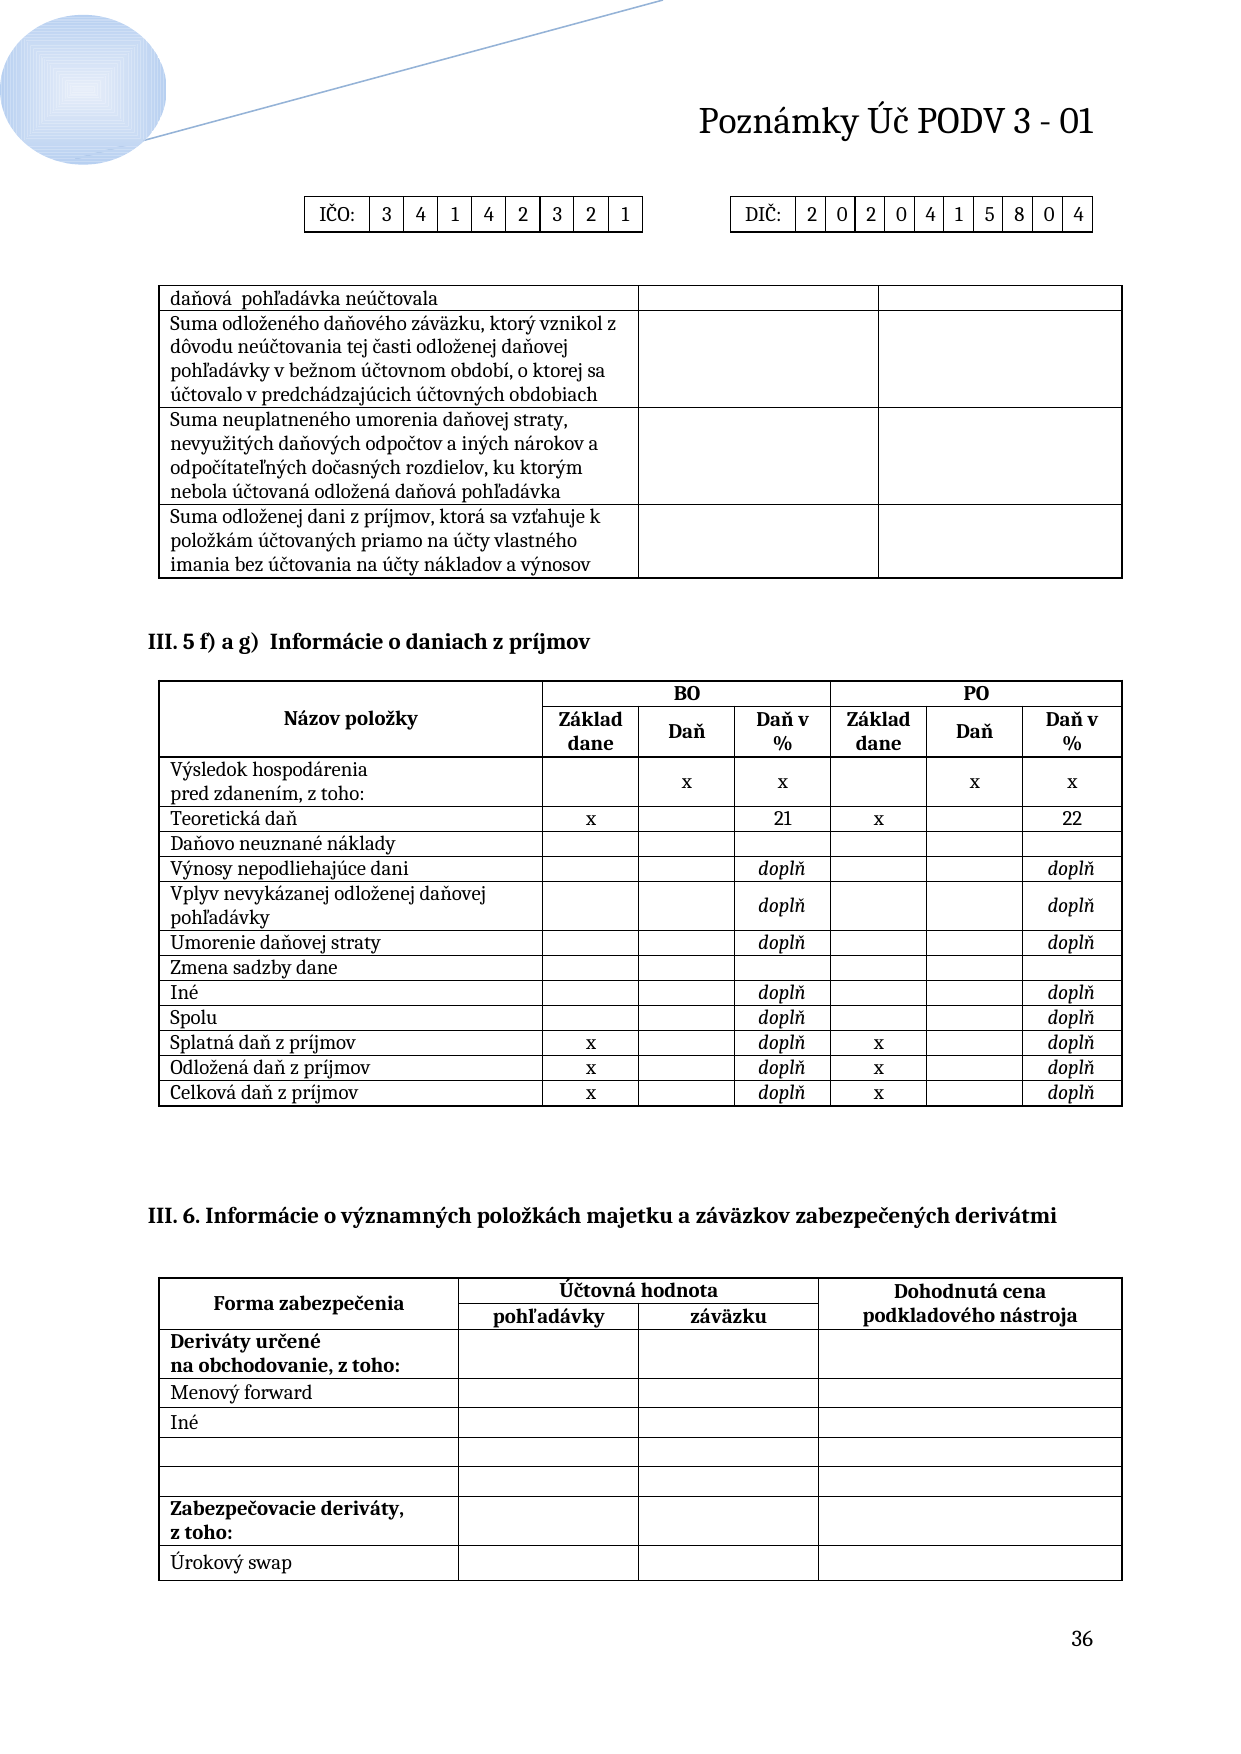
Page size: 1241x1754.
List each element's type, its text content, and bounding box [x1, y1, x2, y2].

table_header Forma zabezpečenia [160, 1279, 458, 1329]
table_cell [543, 956, 638, 979]
table_cell [819, 1497, 1121, 1544]
table_cell [639, 1006, 734, 1029]
table_cell doplň [1023, 882, 1121, 929]
table_cell Suma odloženého daňového záväzku, ktorý vznikol z dôvodu neúčtovania tej časti odloženej daňovej pohľadávky v bežnom účtovnom období, o ktorej sa účtovalo v predchádzajúcich účtovných obdobiach [160, 311, 638, 407]
table_cell Suma neuplatneného umorenia daňovej straty, nevyužitých daňových odpočtov a iných nárokov a odpočítateľných dočasných rozdielov, ku ktorým nebola účtovaná odložená daňová pohľadávka [160, 408, 638, 504]
table_cell [639, 931, 734, 954]
table_cell daňová pohľadávka neúčtovala [160, 286, 638, 310]
table_cell x [543, 1031, 638, 1054]
table_cell [819, 1330, 1121, 1378]
table_cell x [927, 758, 1022, 806]
table_cell [879, 408, 1121, 504]
table_cell [459, 1330, 638, 1378]
table_cell x [735, 758, 830, 806]
table_cell 22 [1023, 807, 1121, 831]
table_cell [543, 981, 638, 1004]
table_header Účtovná hodnota [459, 1279, 818, 1303]
table_cell Daň v % [1023, 707, 1121, 756]
table_cell [831, 758, 926, 806]
table_cell doplň [1023, 1006, 1121, 1029]
table_cell doplň [735, 1031, 830, 1054]
table_cell [543, 882, 638, 929]
table_cell doplň [735, 981, 830, 1004]
table_cell [927, 1006, 1022, 1029]
table_cell [639, 1081, 734, 1104]
table_cell doplň [735, 1006, 830, 1029]
table_cell x [831, 1031, 926, 1054]
table_cell [543, 857, 638, 881]
table_cell Základ dane [831, 707, 926, 756]
table_cell Splatná daň z príjmov [160, 1031, 542, 1054]
table_cell Odložená daň z príjmov [160, 1056, 542, 1079]
table_cell [927, 857, 1022, 881]
table_cell Daň v % [735, 707, 830, 756]
text III. 5 f) a g) Informácie o daniach z príjmov [148, 629, 1093, 656]
table_cell Vplyv nevykázanej odloženej daňovej pohľadávky [160, 882, 542, 929]
table_cell Základ dane [543, 707, 638, 756]
table_cell [819, 1379, 1121, 1407]
table_cell Zmena sadzby dane [160, 956, 542, 979]
table_cell doplň [1023, 1031, 1121, 1054]
table_cell doplň [735, 1056, 830, 1079]
table_cell [831, 1006, 926, 1029]
table_cell [927, 882, 1022, 929]
table_cell [160, 1467, 458, 1496]
table_cell [639, 311, 878, 407]
table_cell x [543, 807, 638, 831]
table_cell [160, 1438, 458, 1466]
table_cell Iné [160, 981, 542, 1004]
table_cell [831, 882, 926, 929]
table_cell [927, 807, 1022, 831]
table_cell [879, 286, 1121, 310]
table_cell [639, 981, 734, 1004]
table_cell pohľadávky [459, 1304, 638, 1329]
table_cell [639, 1438, 818, 1466]
table_cell doplň [1023, 1081, 1121, 1104]
table_header Dohodnutá cena podkladového nástroja [819, 1279, 1121, 1329]
table_cell [831, 857, 926, 881]
table_cell [879, 505, 1121, 577]
table_cell [459, 1497, 638, 1544]
table_cell [927, 931, 1022, 954]
table_cell Celková daň z príjmov [160, 1081, 542, 1104]
table_cell [927, 832, 1022, 856]
table_cell Iné [160, 1408, 458, 1437]
table_cell [735, 956, 830, 979]
table_cell Zabezpečovacie deriváty, z toho: [160, 1497, 458, 1544]
table_cell doplň [735, 1081, 830, 1104]
table_cell [639, 882, 734, 929]
table_cell Menový forward [160, 1379, 458, 1407]
table_cell Daňovo neuznané náklady [160, 832, 542, 856]
table_cell [459, 1379, 638, 1407]
table_cell [639, 1497, 818, 1544]
table_header Názov položky [160, 682, 542, 756]
table_cell [543, 931, 638, 954]
table_cell Daň [639, 707, 734, 756]
table_cell [1023, 832, 1121, 856]
table_cell [927, 981, 1022, 1004]
table_cell [639, 857, 734, 881]
table_cell [819, 1467, 1121, 1496]
table_cell doplň [735, 882, 830, 929]
table_cell [543, 758, 638, 806]
table_cell [639, 1330, 818, 1378]
table_cell [639, 1467, 818, 1496]
table_cell [639, 505, 878, 577]
table_cell x [639, 758, 734, 806]
table_cell [459, 1408, 638, 1437]
table_cell doplň [735, 931, 830, 954]
table_cell [819, 1546, 1121, 1580]
table_cell doplň [1023, 931, 1121, 954]
table_cell [459, 1438, 638, 1466]
table_cell x [831, 807, 926, 831]
table_cell Deriváty určené na obchodovanie, z toho: [160, 1330, 458, 1378]
table_cell [831, 981, 926, 1004]
table_cell [543, 1006, 638, 1029]
table_cell [639, 807, 734, 831]
table_cell [639, 956, 734, 979]
table_header PO [831, 682, 1121, 706]
table_cell x [831, 1081, 926, 1104]
table_cell [831, 956, 926, 979]
table_cell [879, 311, 1121, 407]
table_cell [927, 956, 1022, 979]
table_cell [639, 1056, 734, 1079]
table_cell [927, 1031, 1022, 1054]
table_cell [639, 1546, 818, 1580]
table_cell Spolu [160, 1006, 542, 1029]
table_cell 21 [735, 807, 830, 831]
table_cell [831, 832, 926, 856]
table_cell [639, 1031, 734, 1054]
table_cell Teoretická daň [160, 807, 542, 831]
table_cell Umorenie daňovej straty [160, 931, 542, 954]
table_cell [639, 1408, 818, 1437]
table_cell doplň [1023, 857, 1121, 881]
table_cell Daň [927, 707, 1022, 756]
table_cell [831, 931, 926, 954]
table_cell Úrokový swap [160, 1546, 458, 1580]
table_cell [543, 832, 638, 856]
table_cell [639, 286, 878, 310]
table_cell Výsledok hospodárenia pred zdanením, z toho: [160, 758, 542, 806]
table_cell [459, 1546, 638, 1580]
table_cell x [543, 1056, 638, 1079]
table_cell x [543, 1081, 638, 1104]
table_cell doplň [1023, 981, 1121, 1004]
table_cell [639, 1379, 818, 1407]
table_cell [819, 1408, 1121, 1437]
table_cell [927, 1056, 1022, 1079]
table_cell [819, 1438, 1121, 1466]
table_cell Výnosy nepodliehajúce dani [160, 857, 542, 881]
text III. 6. Informácie o významných položkách majetku a záväzkov zabezpečených derivátmi [148, 1202, 1093, 1229]
table_cell [1023, 956, 1121, 979]
table_cell doplň [1023, 1056, 1121, 1079]
table_cell záväzku [639, 1304, 818, 1329]
table_cell [927, 1081, 1022, 1104]
table_cell [735, 832, 830, 856]
table_cell x [831, 1056, 926, 1079]
table_cell [459, 1467, 638, 1496]
table_cell Suma odloženej dani z príjmov, ktorá sa vzťahuje k položkám účtovaných priamo na účty vlastného imania bez účtovania na účty nákladov a výnosov [160, 505, 638, 577]
table_cell [639, 832, 734, 856]
table_cell doplň [735, 857, 830, 881]
table_cell x [1023, 758, 1121, 806]
table_cell [639, 408, 878, 504]
table_header BO [543, 682, 830, 706]
